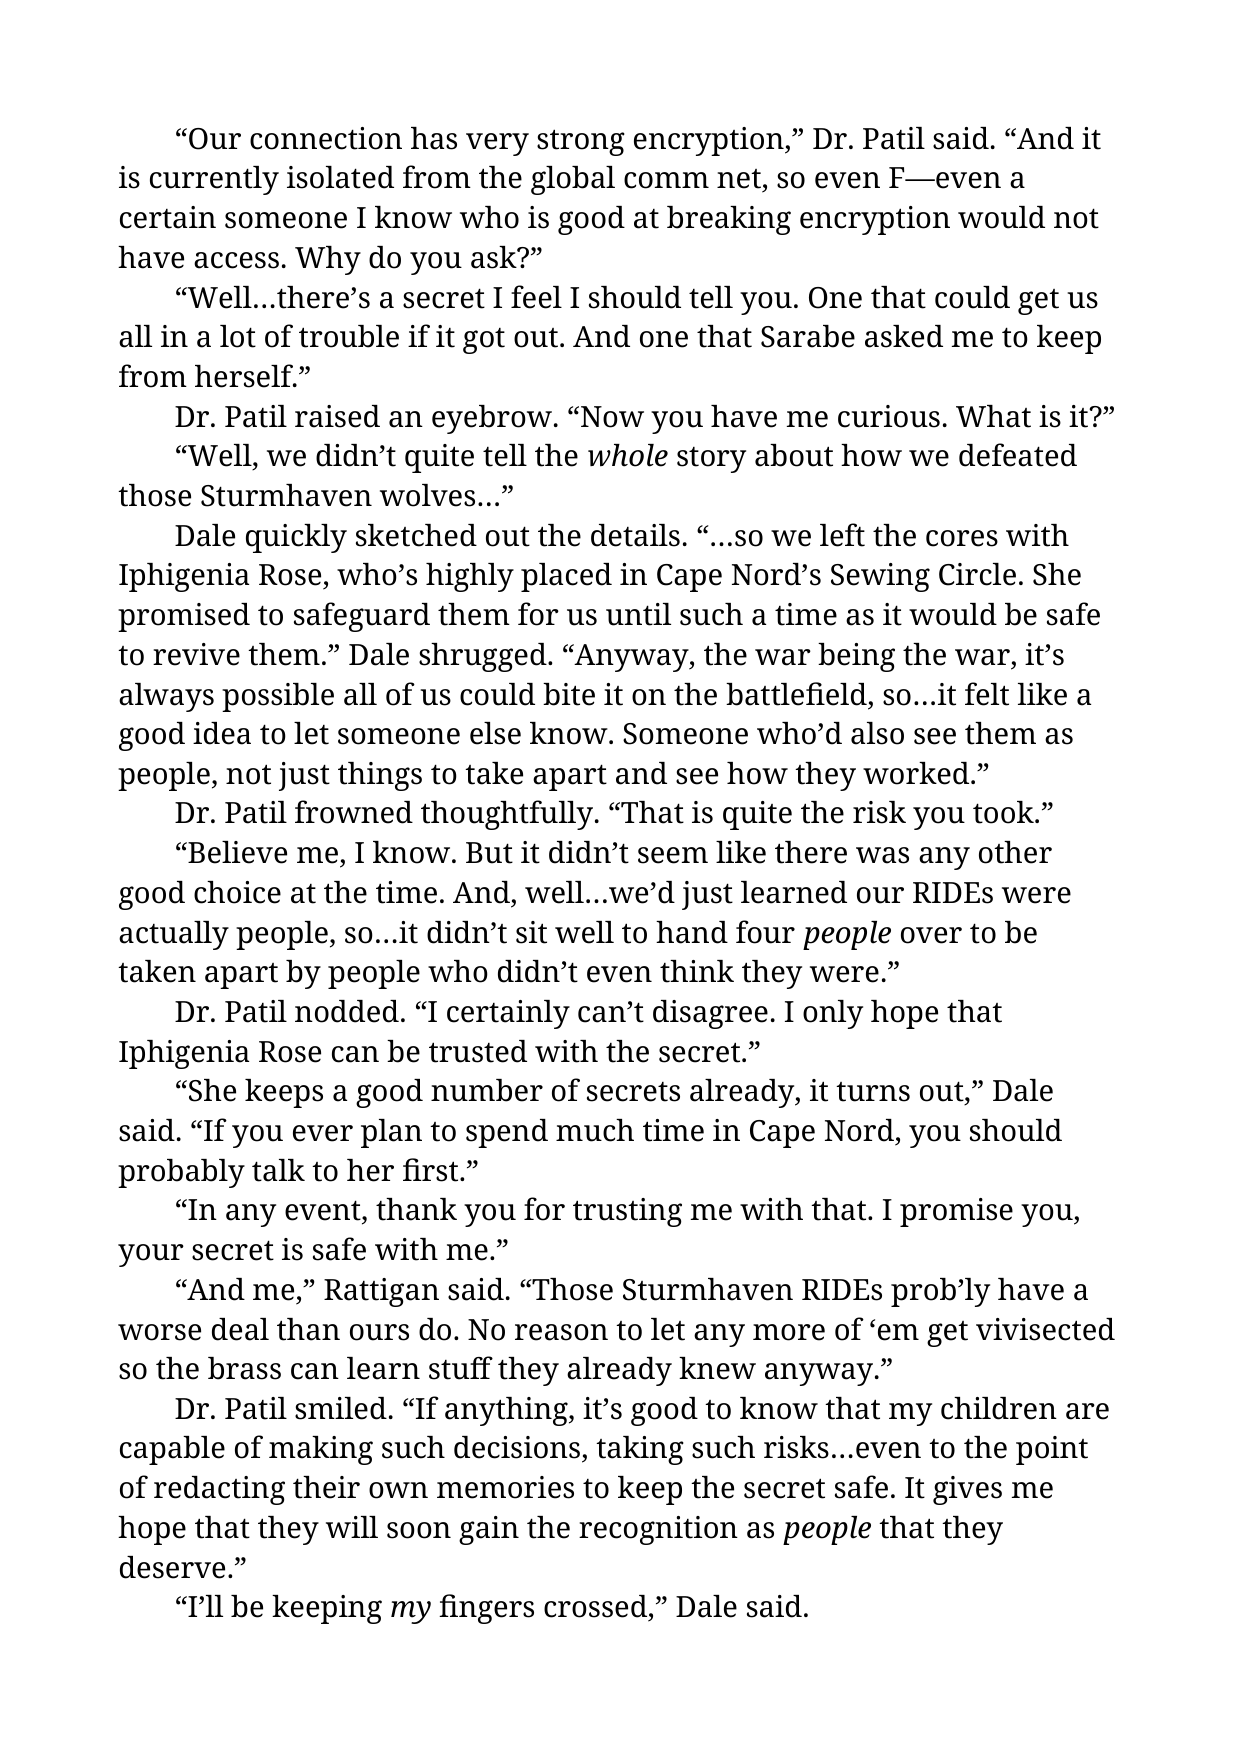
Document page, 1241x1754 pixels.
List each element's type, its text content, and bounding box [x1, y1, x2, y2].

text Dr. Patil raised an eyebrow. “Now you have me curious. What is it?” [118, 396, 1122, 436]
text Dr. Patil frowned thoughtfully. “That is quite the risk you took.” [118, 793, 1122, 832]
text Dale quickly sketched out the details. “…so we left the cores with Iphigenia Rose, who’s highly placed in Cape Nord’s Sewing Circle. She promised to safeguard them for us until such a time as it would be safe to revive them.” Dale shrugged. “Anyway, the war being the war, it’s always possible all of us could bite it on the battlefield, so…it felt like a good idea to let someone else know. Someone who’d also see them as people, not just things to take apart and see how they worked.” [118, 515, 1122, 793]
text “She keeps a good number of secrets already, it turns out,” Dale said. “If you ever plan to spend much time in Cape Nord, you should probably talk to her first.” [118, 1071, 1122, 1190]
text “In any event, thank you for trusting me with that. I promise you, your secret is safe with me.” [118, 1190, 1122, 1269]
text “Believe me, I know. But it didn’t seem like there was any other good choice at the time. And, well…we’d just learned our RIDEs were actually people, so…it didn’t sit well to hand four people over to be taken apart by people who didn’t even think they were.” [118, 832, 1122, 991]
text Dr. Patil smiled. “If anything, it’s good to know that my children are capable of making such decisions, taking such risks…even to the point of redacting their own memories to keep the secret safe. It gives me hope that they will soon gain the recognition as people that they deserve.” [118, 1388, 1122, 1587]
text Dr. Patil nodded. “I certainly can’t disagree. I only hope that Iphigenia Rose can be trusted with the secret.” [118, 991, 1122, 1071]
text “Our connection has very strong encryption,” Dr. Patil said. “And it is currently isolated from the global comm net, so even F—even a certain someone I know who is good at breaking encryption would not have access. Why do you ask?” [118, 118, 1122, 277]
text “I’ll be keeping my fingers crossed,” Dale said. [118, 1587, 1122, 1626]
text “And me,” Rattigan said. “Those Sturmhaven RIDEs prob’ly have a worse deal than ours do. No reason to let any more of ‘em get vivisected so the brass can learn stuff they already knew anyway.” [118, 1269, 1122, 1388]
text “Well, we didn’t quite tell the whole story about how we defeated those Sturmhaven wolves…” [118, 436, 1122, 515]
text “Well…there’s a secret I feel I should tell you. One that could get us all in a lot of trouble if it got out. And one that Sarabe asked me to keep from herself.” [118, 277, 1122, 396]
